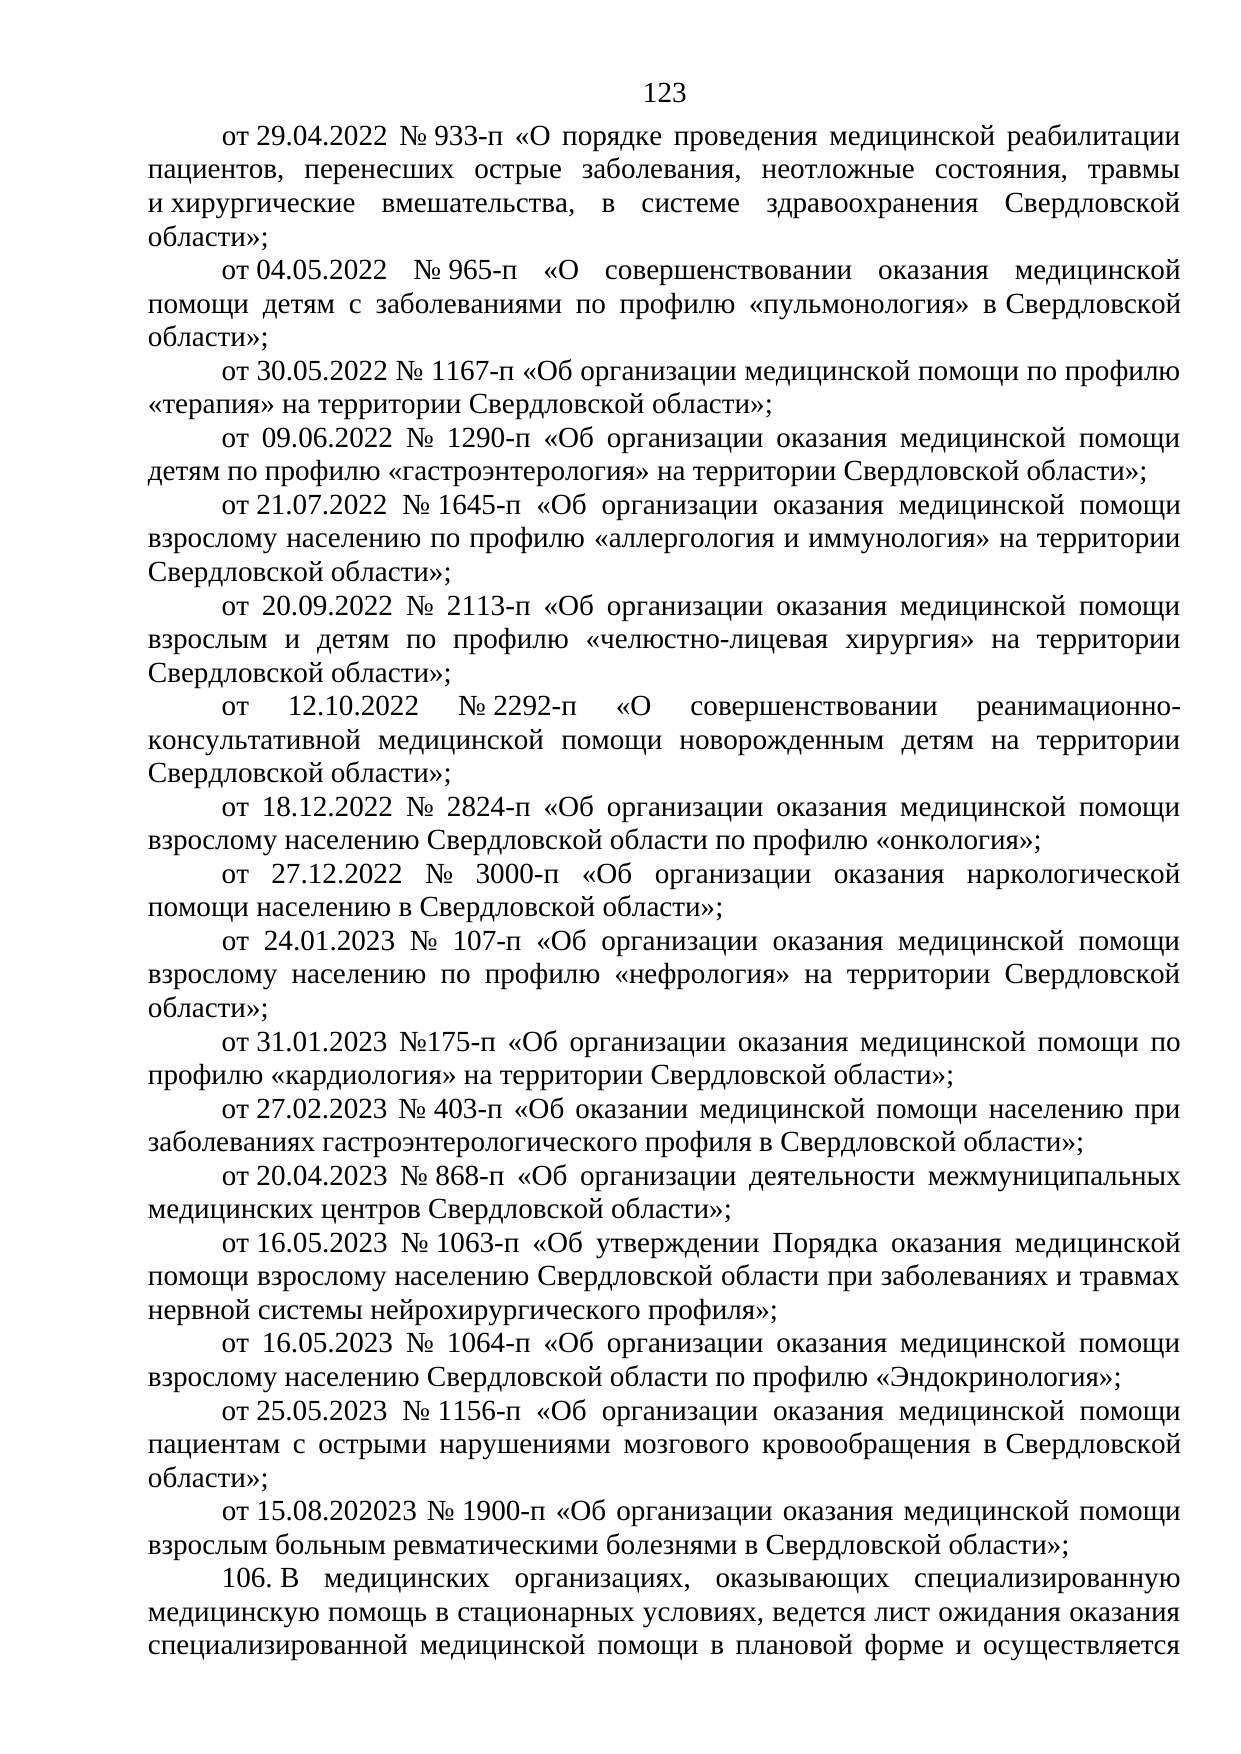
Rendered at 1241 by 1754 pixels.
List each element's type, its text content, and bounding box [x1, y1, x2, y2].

text от 27.02.2023 № 403-п «Об оказании медицинской помощи населению при заболеваниях гастроэнтерологического профиля в Свердловской области»; [148, 1091, 1181, 1158]
text от 21.07.2022 № 1645-п «Об организации оказания медицинской помощи взрослому населению по профилю «аллергология и иммунология» на территории Свердловской области»; [148, 487, 1181, 588]
text от 29.04.2022 № 933-п «О порядке проведения медицинской реабилитации пациентов, перенесших острые заболевания, неотложные состояния, травмы и хирургические вмешательства, в системе здравоохранения Свердловской области»; [148, 118, 1181, 252]
text от 30.05.2022 № 1167-п «Об организации медицинской помощи по профилю «терапия» на территории Свердловской области»; [148, 353, 1181, 420]
text от 27.12.2022 № 3000-п «Об организации оказания наркологической помощи населению в Свердловской области»; [148, 856, 1181, 923]
text от 15.08.202023 № 1900-п «Об организации оказания медицинской помощи взрослым больным ревматическими болезнями в Свердловской области»; [148, 1493, 1181, 1560]
text от 20.09.2022 № 2113-п «Об организации оказания медицинской помощи взрослым и детям по профилю «челюстно-лицевая хирургия» на территории Свердловской области»; [148, 588, 1181, 688]
text от 09.06.2022 № 1290-п «Об организации оказания медицинской помощи детям по профилю «гастроэнтерология» на территории Свердловской области»; [148, 420, 1181, 487]
text от 31.01.2023 №175-п «Об организации оказания медицинской помощи по профилю «кардиология» на территории Свердловской области»; [148, 1024, 1181, 1091]
text от 20.04.2023 № 868-п «Об организации деятельности межмуниципальных медицинских центров Свердловской области»; [148, 1158, 1181, 1225]
text от 16.05.2023 № 1063-п «Об утверждении Порядка оказания медицинской помощи взрослому населению Свердловской области при заболеваниях и травмах нервной системы нейрохирургического профиля»; [148, 1225, 1181, 1326]
text 106. В медицинских организациях, оказывающих специализированную медицинскую помощь в стационарных условиях, ведется лист ожидания оказания специализированной медицинской помощи в плановой форме и осуществляется [148, 1560, 1181, 1661]
text от 12.10.2022 № 2292-п «О совершенствовании реанимационно-консультативной медицинской помощи новорожденным детям на территории Свердловской области»; [148, 688, 1181, 789]
text от 18.12.2022 № 2824-п «Об организации оказания медицинской помощи взрослому населению Свердловской области по профилю «онкология»; [148, 789, 1181, 856]
text от 04.05.2022 № 965-п «О совершенствовании оказания медицинской помощи детям с заболеваниями по профилю «пульмонология» в Свердловской области»; [148, 252, 1181, 353]
text от 16.05.2023 № 1064-п «Об организации оказания медицинской помощи взрослому населению Свердловской области по профилю «Эндокринология»; [148, 1326, 1181, 1393]
text от 24.01.2023 № 107-п «Об организации оказания медицинской помощи взрослому населению по профилю «нефрология» на территории Свердловской области»; [148, 923, 1181, 1024]
text от 25.05.2023 № 1156-п «Об организации оказания медицинской помощи пациентам с острыми нарушениями мозгового кровообращения в Свердловской области»; [148, 1393, 1181, 1493]
